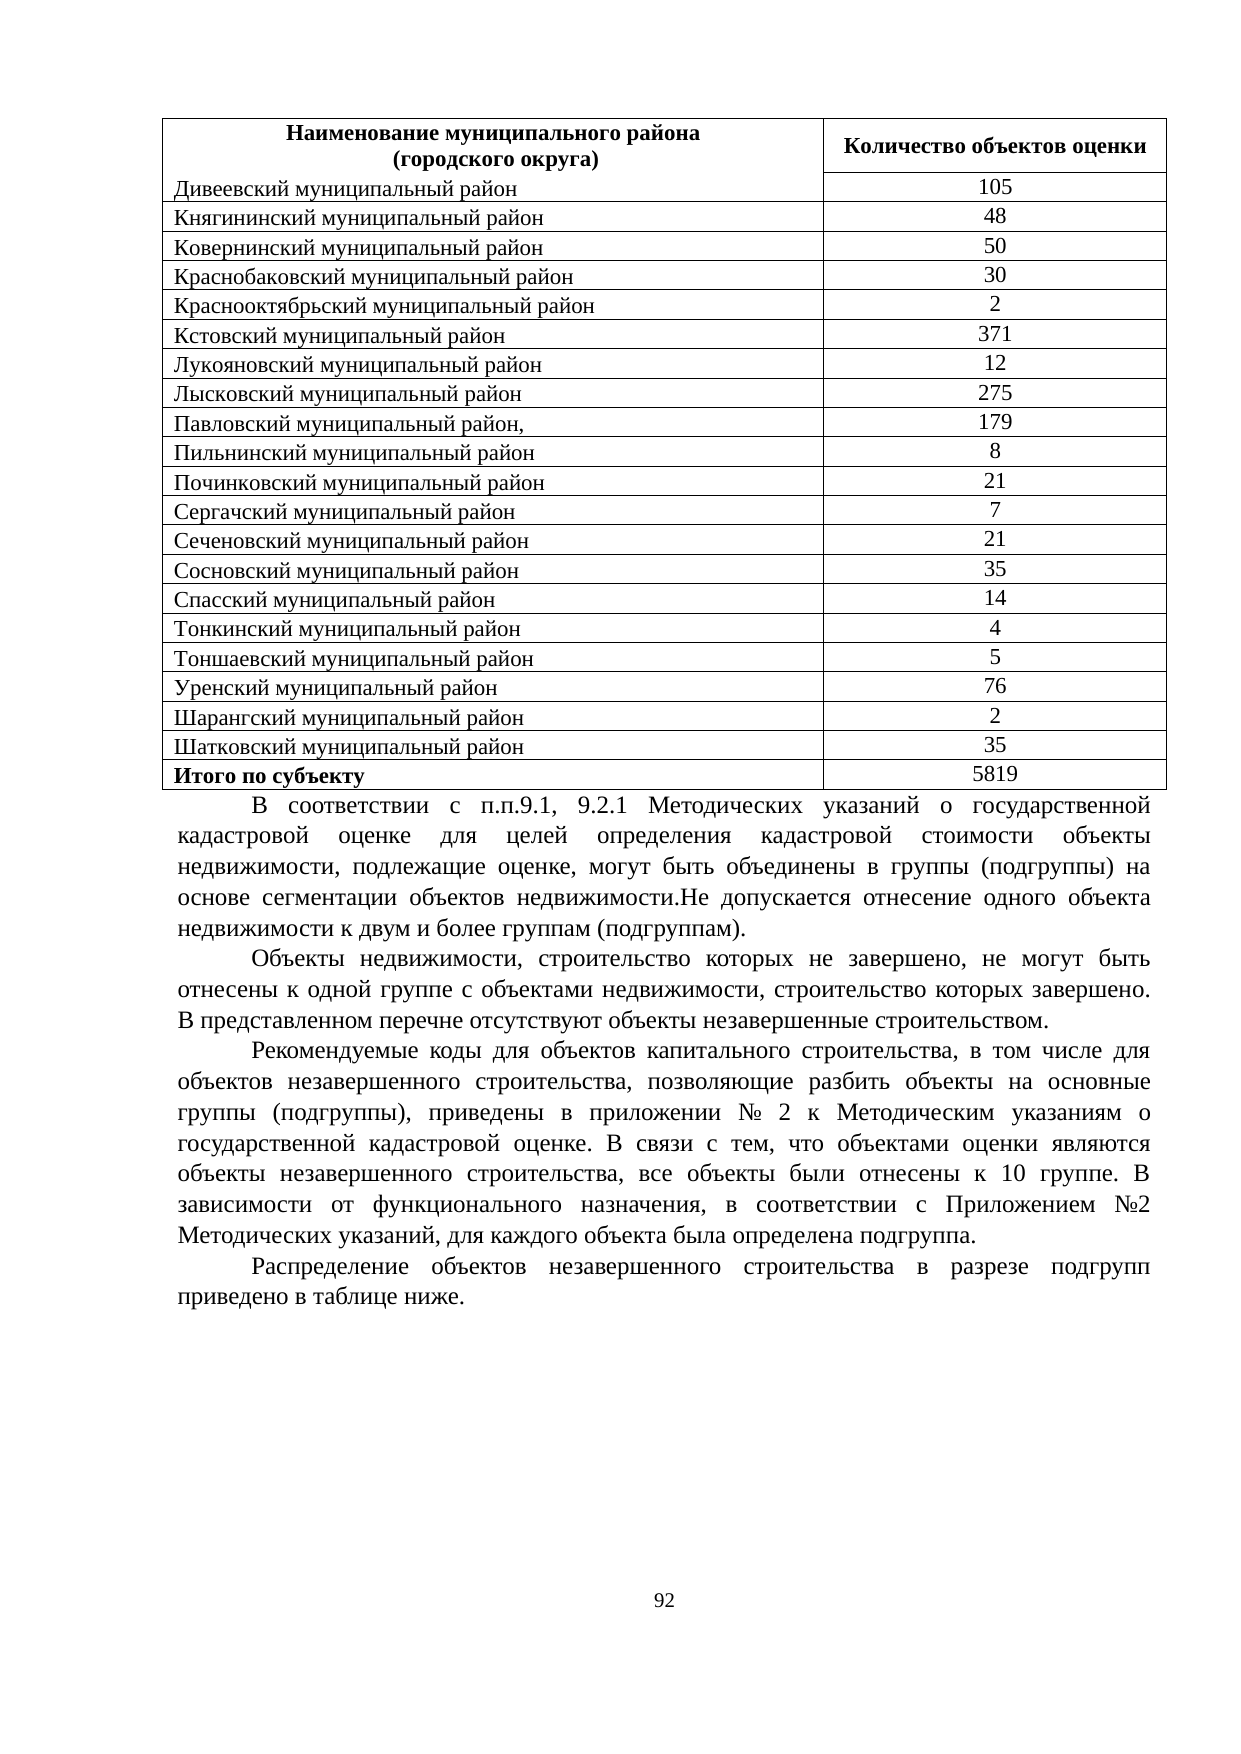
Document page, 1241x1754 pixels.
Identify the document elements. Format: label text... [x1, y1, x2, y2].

table_cell Кстовский муниципальный район [163, 320, 823, 348]
table_cell Лукояновский муниципальный район [163, 349, 823, 377]
table_cell Шатковский муниципальный район [163, 731, 823, 759]
table_cell 12 [824, 349, 1166, 377]
table_cell Лысковский муниципальный район [163, 379, 823, 407]
table_cell Краснобаковский муниципальный район [163, 261, 823, 289]
table_cell 48 [824, 202, 1166, 231]
table_cell Уренский муниципальный район [163, 672, 823, 701]
table_cell 5819 [824, 760, 1166, 789]
table_cell Спасский муниципальный район [163, 584, 823, 612]
table_cell 371 [824, 320, 1166, 348]
table_cell Краснооктябрьский муниципальный район [163, 290, 823, 319]
table_cell 30 [824, 261, 1166, 289]
text В соответствии с п.п.9.1, 9.2.1 Методических указаний о государственной кадастровой оценке для целей определения кадастровой стоимости объекты недвижимости, подлежащие оценке, могут быть объединены в группы (подгруппы) на основе сегментации объектов недвижимости.Не допускается отнесение одного объекта недвижимости к двум и более группам (подгруппам). [177, 790, 1152, 941]
table_cell 35 [824, 555, 1166, 583]
table_cell Дивеевский муниципальный район [163, 172, 823, 201]
text Рекомендуемые коды для объектов капитального строительства, в том числе для объектов незавершенного строительства, позволяющие разбить объекты на основные группы (подгруппы), приведены в приложении № 2 к Методическим указаниям о государственной кадастровой оценке. В связи с тем, что объектами оценки являются объекты незавершенного строительства, все объекты были отнесены к 10 группе. В зависимости от функционального назначения, в соответствии с Приложением №2 Методических указаний, для каждого объекта была определена подгруппа. [177, 1036, 1152, 1249]
table_cell 21 [824, 525, 1166, 554]
table_cell 275 [824, 379, 1166, 407]
table_cell 50 [824, 232, 1166, 260]
table_cell 21 [824, 467, 1166, 495]
table_cell Сеченовский муниципальный район [163, 525, 823, 554]
table_cell Починковский муниципальный район [163, 467, 823, 495]
table_cell Итого по субъекту [163, 760, 823, 789]
table_cell 105 [824, 173, 1166, 201]
table_cell Пильнинский муниципальный район [163, 437, 823, 466]
table_cell Сергачский муниципальный район [163, 496, 823, 524]
table_cell Сосновский муниципальный район [163, 555, 823, 583]
table_cell Тонкинский муниципальный район [163, 614, 823, 642]
table_cell 5 [824, 643, 1166, 671]
table_cell 2 [824, 702, 1166, 730]
table_cell 76 [824, 672, 1166, 701]
table_cell Ковернинский муниципальный район [163, 232, 823, 260]
table_header Количество объектов оценки [824, 119, 1166, 172]
table_cell 8 [824, 437, 1166, 466]
table_cell 14 [824, 584, 1166, 612]
table_cell 2 [824, 290, 1166, 319]
table_cell Шарангский муниципальный район [163, 702, 823, 730]
table_cell 4 [824, 614, 1166, 642]
table_cell 7 [824, 496, 1166, 524]
table_cell Павловский муниципальный район, [163, 408, 823, 436]
table_cell Тоншаевский муниципальный район [163, 643, 823, 671]
table_cell 35 [824, 731, 1166, 759]
text Распределение объектов незавершенного строительства в разрезе подгрупп приведено в таблице ниже. [177, 1251, 1152, 1310]
table_header Наименование муниципального района (городского округа) [163, 119, 823, 172]
text Объекты недвижимости, строительство которых не завершено, не могут быть отнесены к одной группе с объектами недвижимости, строительство которых завершено. В представленном перечне отсутствуют объекты незавершенные строительством. [177, 943, 1152, 1034]
table_cell 179 [824, 408, 1166, 436]
table_cell Княгининский муниципальный район [163, 202, 823, 231]
